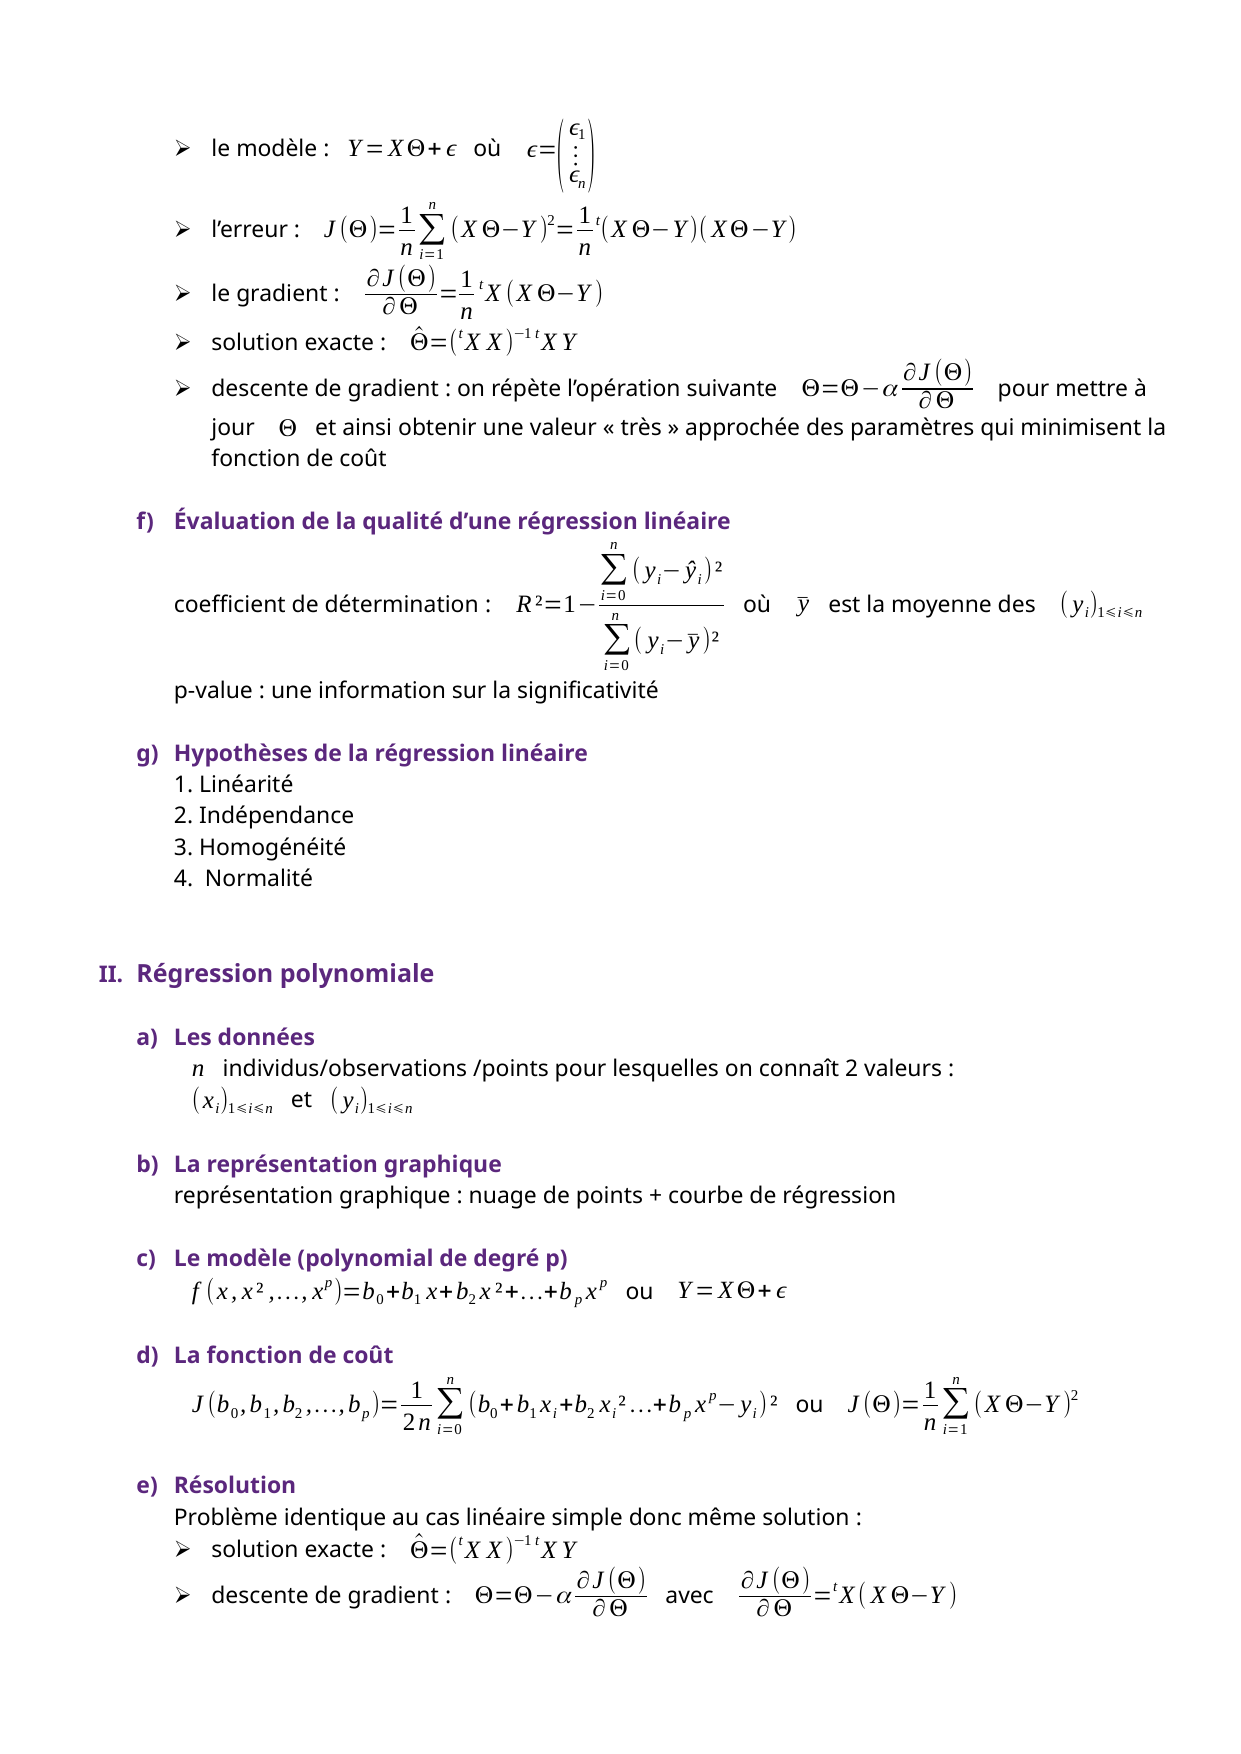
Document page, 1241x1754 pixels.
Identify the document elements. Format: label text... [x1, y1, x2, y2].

list coefficient de détermination : où est la moyenne des [136, 536, 1184, 674]
list le modèle :où [174, 118, 1184, 196]
list Hypothèses de la régression linéaire [136, 737, 1184, 768]
list p-value : une information sur la significativité [136, 674, 1184, 706]
list Le modèle (polynomial de degré p) [136, 1242, 1184, 1273]
list descente de gradient : on répète l’opération suivante pour mettre à jour et ainsi obtenir une valeur « très » approchée des paramètres qui minimisent la fonction de coût [174, 357, 1184, 473]
list Résolution [136, 1469, 1184, 1500]
list le gradient : [174, 263, 1184, 324]
list ou [136, 1273, 1184, 1308]
list Évaluation de la qualité d’une régression linéaire [136, 505, 1184, 536]
list représentation graphique : nuage de points + courbe de régression [136, 1179, 1184, 1211]
list Régression polynomiale [99, 956, 1184, 989]
list et [136, 1083, 1184, 1117]
list La représentation graphique [136, 1148, 1184, 1179]
list Les données [136, 1021, 1184, 1052]
list ou [136, 1371, 1184, 1438]
list solution exacte : [174, 324, 1184, 357]
list 1. Linéarité 2. Indépendance 3. Homogénéité 4. Normalité [136, 768, 1184, 893]
list solution exacte : [174, 1532, 1184, 1564]
list Problème identique au cas linéaire simple donc même solution : [136, 1500, 1184, 1532]
list La fonction de coût [136, 1339, 1184, 1371]
list descente de gradient : avec [174, 1564, 1184, 1618]
list individus/observations /points pour lesquelles on connaît 2 valeurs : [136, 1052, 1184, 1083]
list l’erreur : [174, 196, 1184, 263]
